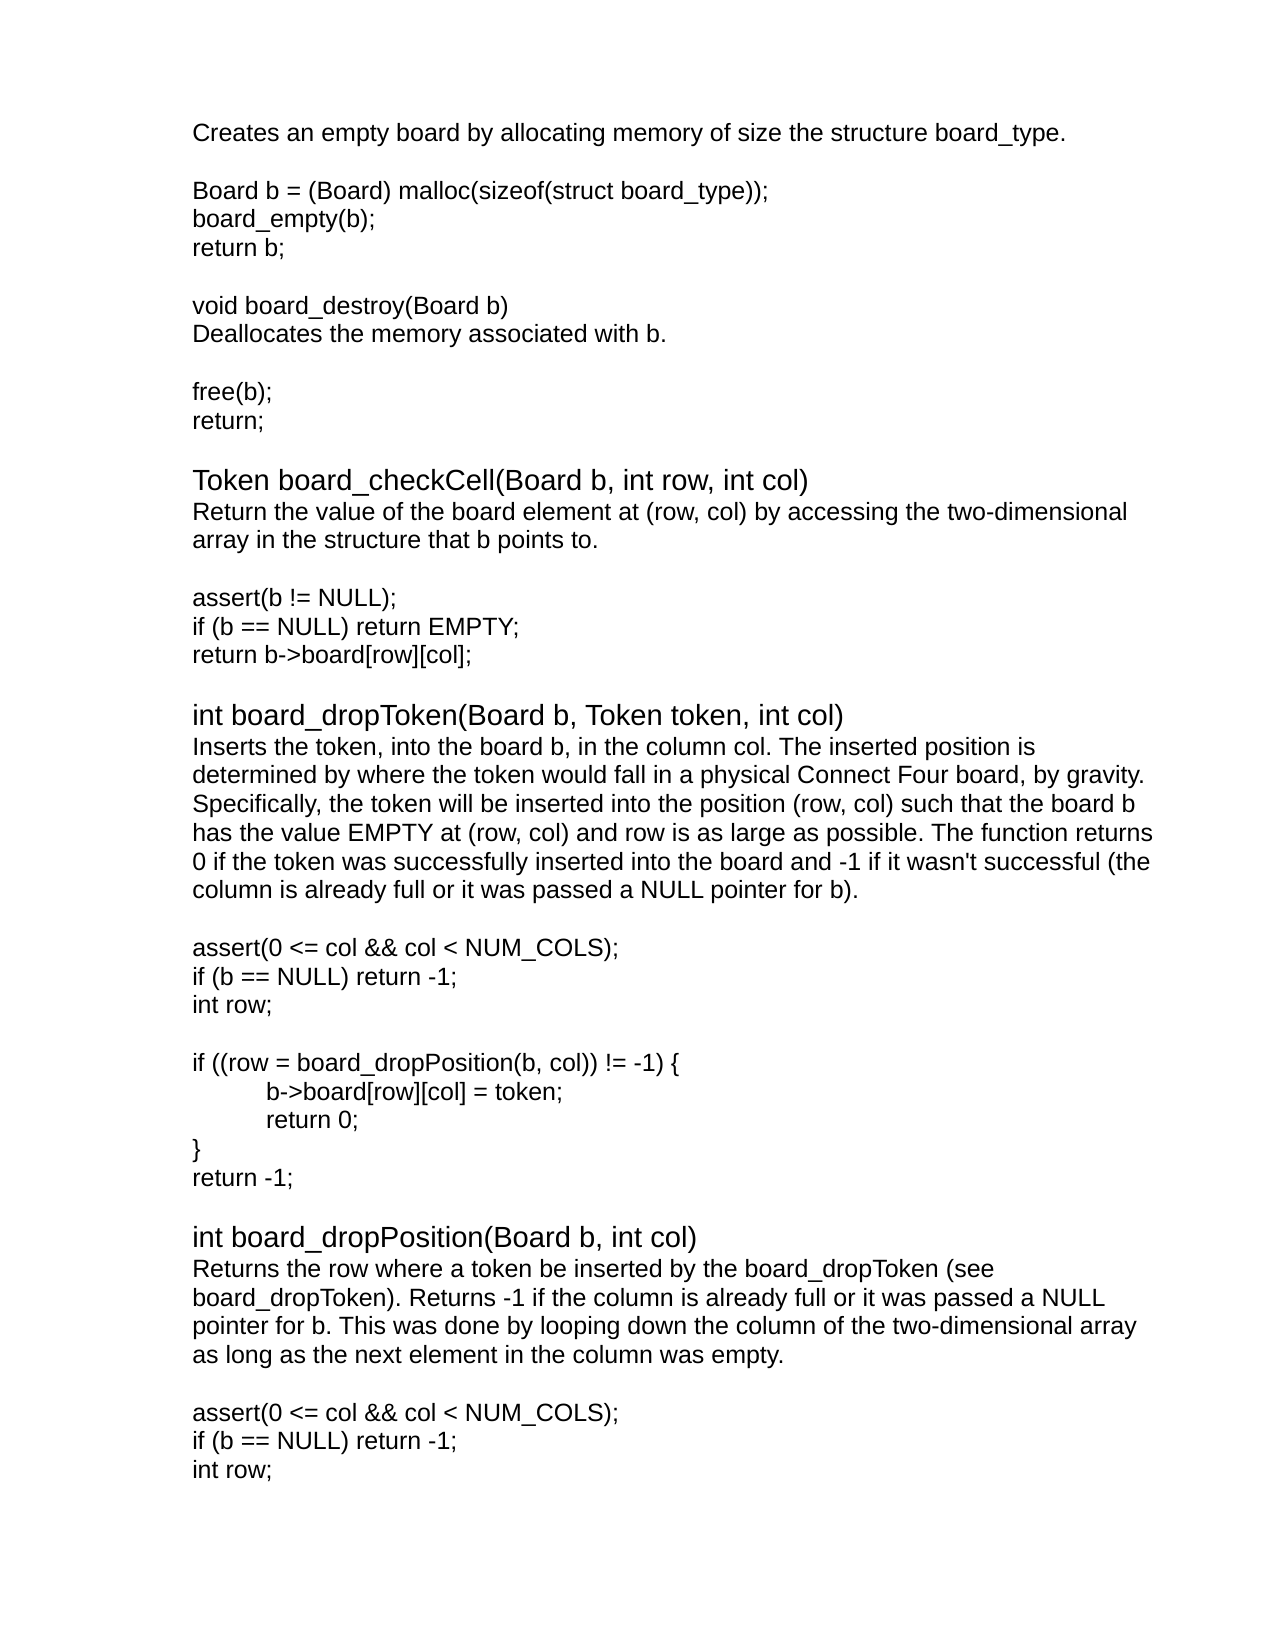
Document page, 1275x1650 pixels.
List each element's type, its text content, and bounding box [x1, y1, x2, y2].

text } [118, 1134, 1157, 1163]
text int row; [118, 1455, 1157, 1484]
text Returns the row where a token be inserted by the board_dropToken (see board_dropToken). Returns -1 if the column is already full or it was passed a NULL pointer for b. This was done by looping down the column of the two-dimensional array as long as the next element in the column was empty. [118, 1254, 1157, 1369]
text return 0; [118, 1105, 1157, 1134]
text 0 if the token was successfully inserted into the board and -1 if it wasn't successful (the column is already full or it was passed a NULL pointer for b). [118, 846, 1157, 904]
text assert(0 <= col && col < NUM_COLS); [118, 933, 1157, 961]
text Creates an empty board by allocating memory of size the structure board_type. [118, 118, 1157, 147]
text if (b == NULL) return EMPTY; [118, 612, 1157, 640]
text if ((row = board_dropPosition(b, col)) != -1) { [118, 1048, 1157, 1076]
text assert(0 <= col && col < NUM_COLS); [118, 1397, 1157, 1426]
text return b->board[row][col]; [118, 640, 1157, 669]
text int board_dropToken(Board b, Token token, int col) [118, 698, 1157, 731]
text Inserts the token, into the board b, in the column col. The inserted position is determined by where the token would fall in a physical Connect Four board, by gravity. [118, 731, 1157, 789]
text Return the value of the board element at (row, col) by accessing the two-dimensional array in the structure that b points to. [118, 497, 1157, 554]
text has the value EMPTY at (row, col) and row is as large as possible. The function returns [118, 818, 1157, 846]
text Specifically, the token will be inserted into the position (row, col) such that the board b [118, 789, 1157, 818]
text Token board_checkCell(Board b, int row, int col) [118, 463, 1157, 497]
text Board b = (Board) malloc(sizeof(struct board_type)); [118, 176, 1157, 204]
text return; [118, 406, 1157, 434]
text return b; [118, 233, 1157, 262]
text return -1; [118, 1163, 1157, 1191]
text b->board[row][col] = token; [118, 1076, 1157, 1105]
text void board_destroy(Board b) [118, 291, 1157, 319]
text int row; [118, 990, 1157, 1019]
text if (b == NULL) return -1; [118, 1426, 1157, 1455]
text if (b == NULL) return -1; [118, 961, 1157, 990]
text assert(b != NULL); [118, 583, 1157, 612]
text Deallocates the memory associated with b. [118, 319, 1157, 348]
text free(b); [118, 377, 1157, 406]
text board_empty(b); [118, 204, 1157, 233]
text int board_dropPosition(Board b, int col) [118, 1220, 1157, 1254]
